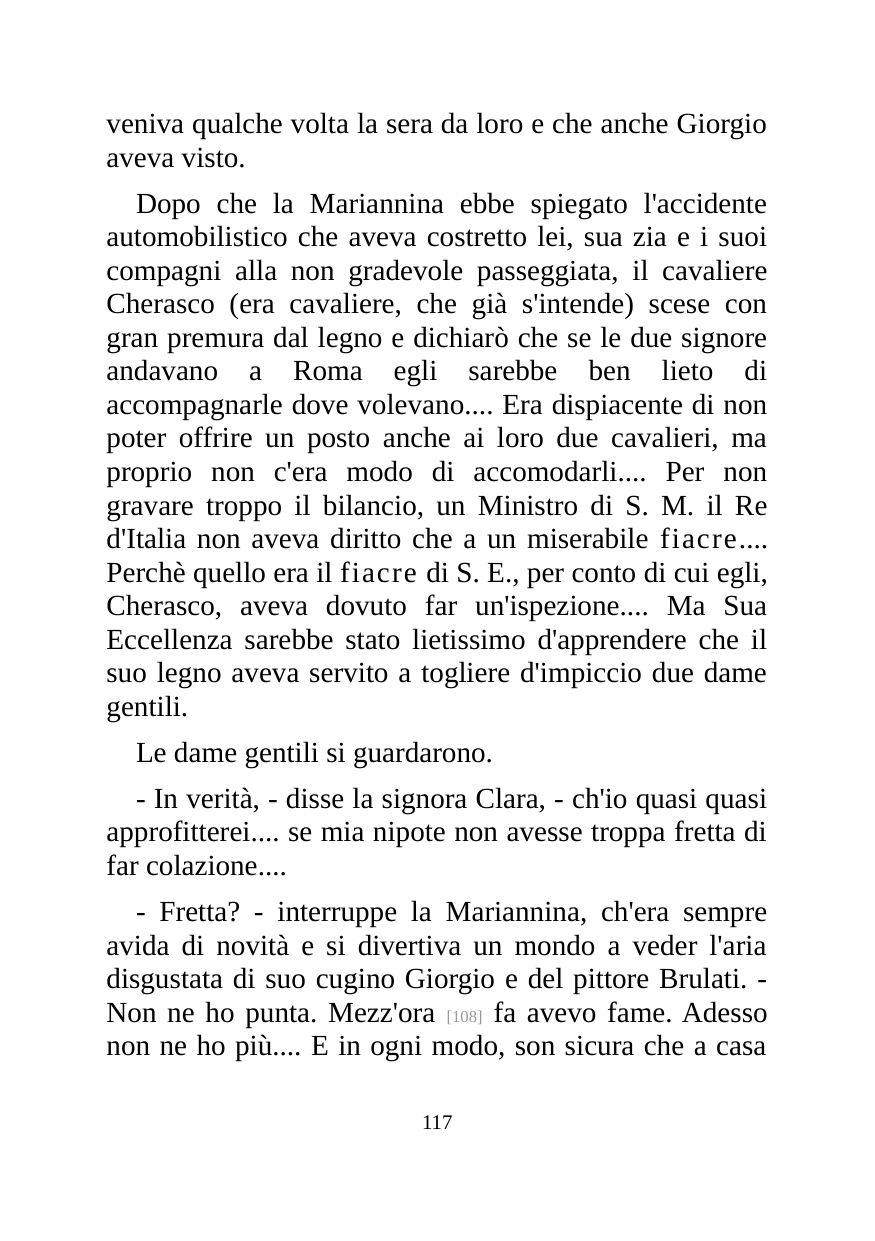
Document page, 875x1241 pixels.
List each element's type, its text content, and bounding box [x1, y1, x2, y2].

text Dopo che la Mariannina ebbe spiegato l'accidente automobilistico che aveva costretto lei, sua zia e i suoi compagni alla non gradevole passeggiata, il cavaliere Cherasco (era cavaliere, che già s'intende) scese con gran premura dal legno e dichiarò che se le due signore andavano a Roma egli sarebbe ben lieto di accompagnarle dove volevano.... Era dispiacente di non poter offrire un posto anche ai loro due cavalieri, ma proprio non c'era modo di accomodarli.... Per non gravare troppo il bilancio, un Ministro di S. M. il Re d'Italia non aveva diritto che a un miserabile fiacre.... Perchè quello era il fiacre di S. E., per conto di cui egli, Cherasco, aveva dovuto far un'ispezione.... Ma Sua Eccellenza sarebbe stato lietissimo d'apprendere che il suo legno aveva servito a togliere d'impiccio due dame gentili. [106, 186, 768, 722]
text veniva qualche volta la sera da loro e che anche Giorgio aveva visto. [106, 106, 768, 173]
text - In verità, - disse la signora Clara, - ch'io quasi quasi approfitterei.... se mia nipote non avesse troppa fretta di far colazione.... [106, 781, 768, 882]
text - Fretta? - interruppe la Mariannina, ch'era sempre avida di novità e si divertiva un mondo a veder l'aria disgustata di suo cugino Giorgio e del pittore Brulati. - Non ne ho punta. Mezz'ora [108] fa avevo fame. Adesso non ne ho più.... E in ogni modo, son sicura che a casa [106, 894, 768, 1062]
text Le dame gentili si guardarono. [106, 735, 768, 768]
